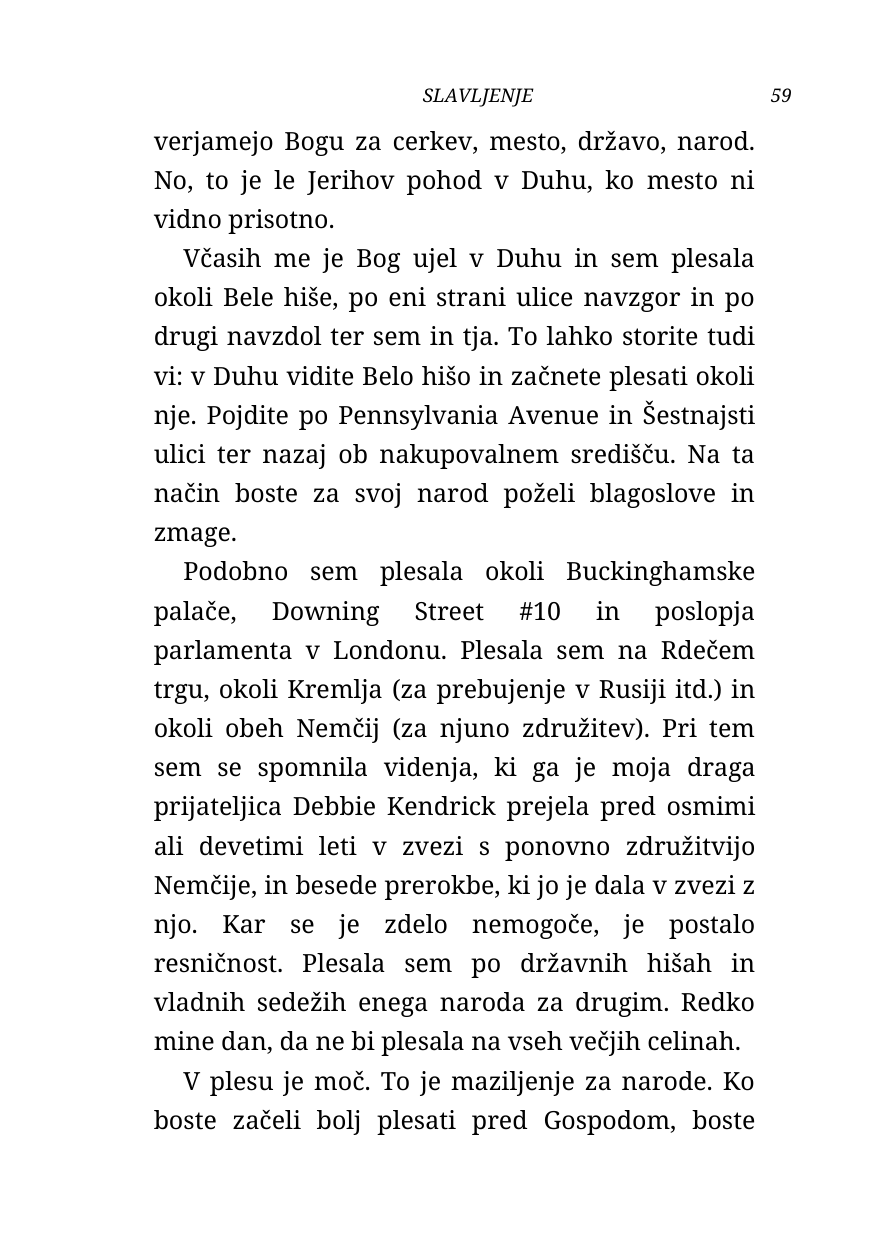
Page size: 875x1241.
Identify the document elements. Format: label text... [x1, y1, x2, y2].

text Podobno sem plesala okoli Buckinghamske palače, Downing Street #10 in poslopja parlamenta v Londonu. Plesala sem na Rdečem trgu, okoli Kremlja (za prebujenje v Rusiji itd.) in okoli obeh Nemčij (za njuno združitev). Pri tem sem se spomnila videnja, ki ga je moja draga prijateljica Debbie Kendrick prejela pred osmimi ali devetimi leti v zvezi s ponovno združitvijo Nemčije, in besede prerokbe, ki jo je dala v zvezi z njo. Kar se je zdelo nemogoče, je postalo resničnost. Plesala sem po državnih hišah in vladnih sedežih enega naroda za drugim. Redko mine dan, da ne bi plesala na vseh večjih celinah. [153, 554, 756, 1058]
text Včasih me je Bog ujel v Duhu in sem plesala okoli Bele hiše, po eni strani ulice navzgor in po drugi navzdol ter sem in tja. To lahko storite tudi vi: v Duhu vidite Belo hišo in začnete plesati okoli nje. Pojdite po Pennsylvania Avenue in Šestnajsti ulici ter nazaj ob nakupovalnem središču. Na ta način boste za svoj narod poželi blagoslove in zmage. [153, 241, 756, 549]
text V plesu je moč. To je maziljenje za narode. Ko boste začeli bolj plesati pred Gospodom, boste [153, 1063, 756, 1136]
text verjamejo Bogu za cerkev, mesto, državo, narod. No, to je le Jerihov pohod v Duhu, ko mesto ni vidno prisotno. [153, 123, 756, 236]
